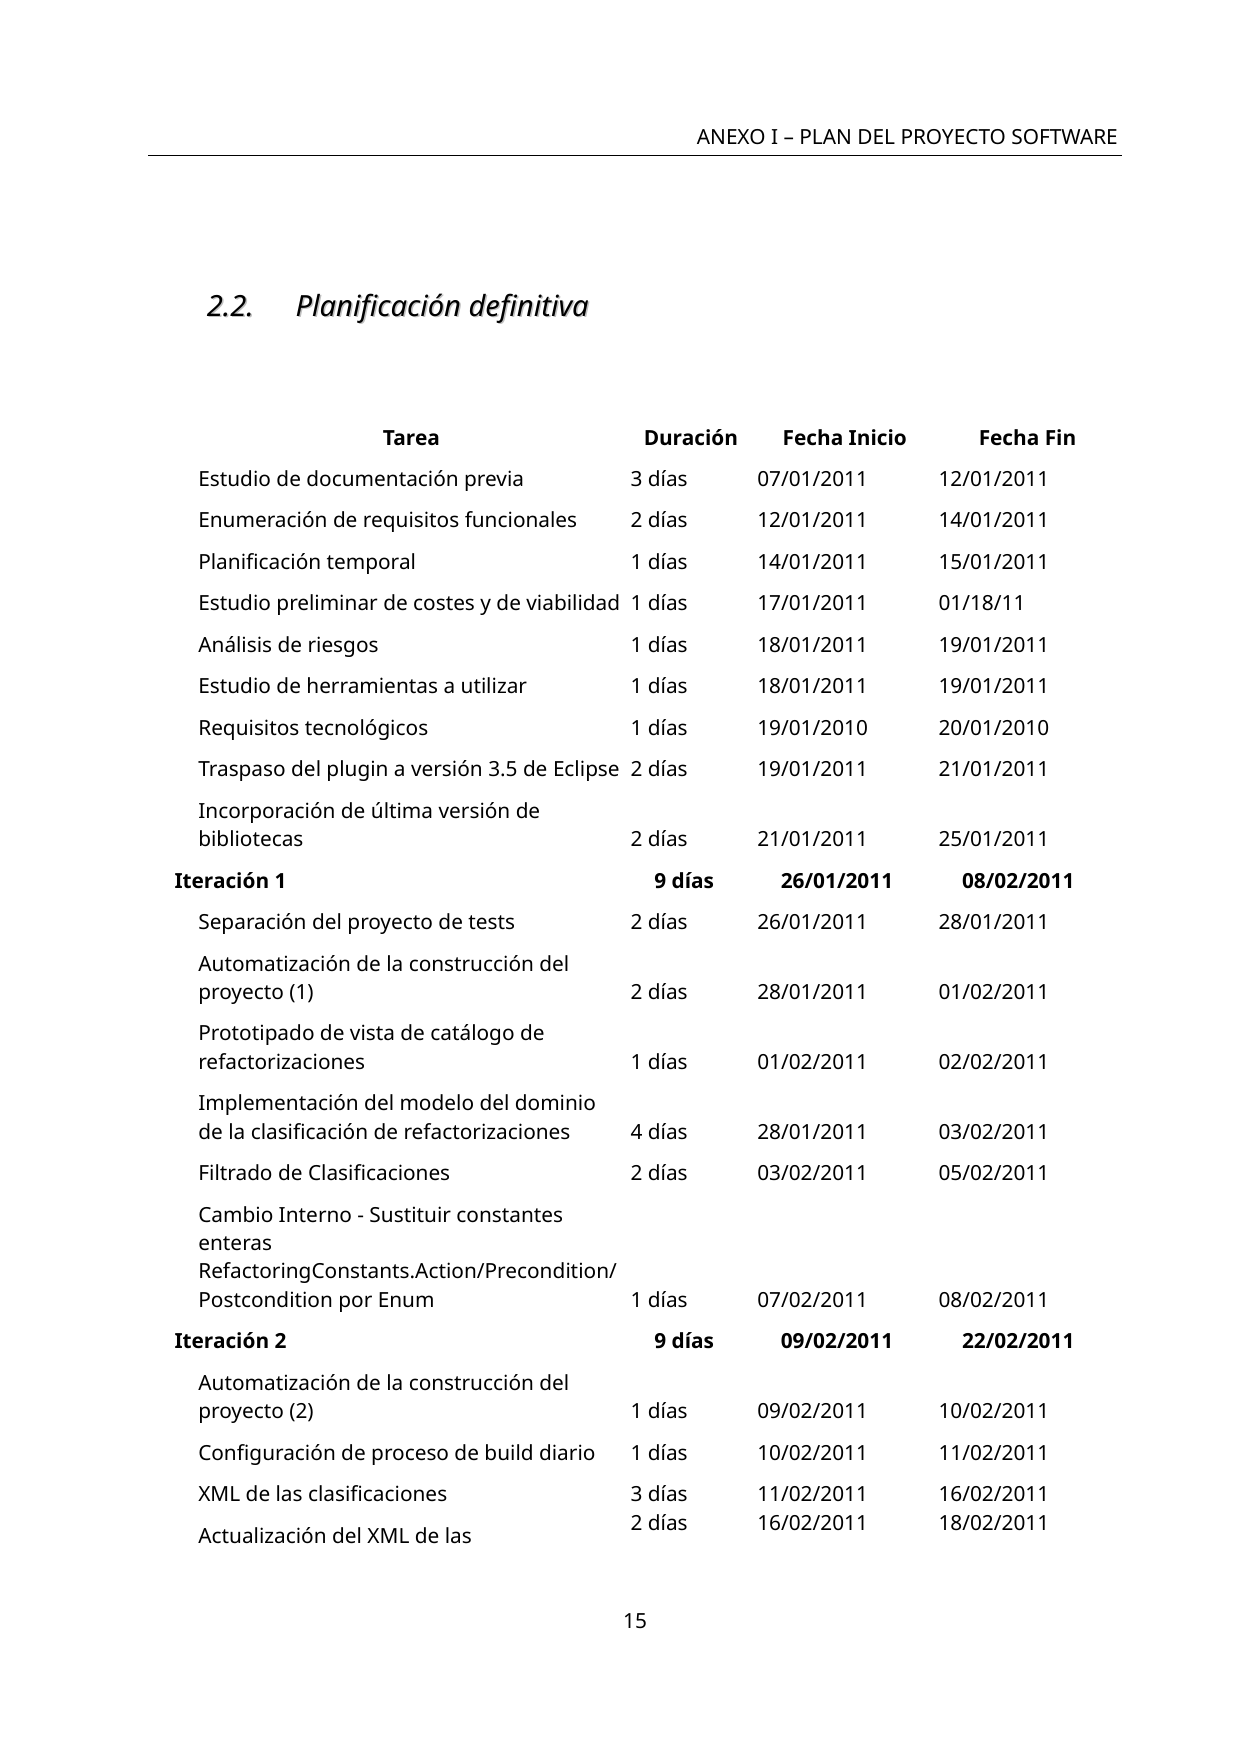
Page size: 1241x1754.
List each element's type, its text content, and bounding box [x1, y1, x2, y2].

table_cell 14/01/2011 [935, 493, 1119, 534]
table_cell 21/01/2011 [935, 741, 1119, 783]
table_cell Estudio de herramientas a utilizar [148, 659, 627, 700]
table_cell 08/02/2011 [935, 853, 1119, 894]
table_cell 1 días [627, 659, 754, 700]
table_header Fecha Inicio [754, 405, 935, 451]
table_cell 09/02/2011 [754, 1355, 935, 1425]
table_cell 10/02/2011 [935, 1355, 1119, 1425]
table_cell 26/01/2011 [754, 853, 935, 894]
table_cell Iteración 2 [148, 1314, 627, 1355]
table_cell 3 días [627, 1466, 754, 1508]
table_cell 1 días [627, 1187, 754, 1313]
table_cell Enumeración de requisitos funcionales [148, 493, 627, 534]
table_cell Requisitos tecnológicos [148, 700, 627, 741]
table_cell 2 días [627, 894, 754, 936]
table_cell 12/01/2011 [935, 451, 1119, 493]
table_cell 19/01/2011 [754, 741, 935, 783]
table_cell 05/02/2011 [935, 1145, 1119, 1187]
table_cell 19/01/2011 [935, 659, 1119, 700]
table_header Tarea [148, 405, 627, 451]
table_cell 25/01/2011 [935, 783, 1119, 853]
table_cell Incorporación de última versión de bibliotecas [148, 783, 627, 853]
table_cell 09/02/2011 [754, 1314, 935, 1355]
table_cell 21/01/2011 [754, 783, 935, 853]
table_cell 1 días [627, 1006, 754, 1075]
table_cell 12/01/2011 [754, 493, 935, 534]
table_cell 1 días [627, 1425, 754, 1466]
table_cell 19/01/2011 [935, 617, 1119, 658]
table_cell 02/02/2011 [935, 1006, 1119, 1075]
table_cell Configuración de proceso de build diario [148, 1425, 627, 1466]
table_cell 9 días [627, 853, 754, 894]
table_cell 1 días [627, 617, 754, 658]
table_cell 01/02/2011 [754, 1006, 935, 1075]
subtitle Planificación definitiva [207, 285, 1122, 325]
table_cell 2 días [627, 1508, 754, 1549]
table_cell 16/02/2011 [935, 1466, 1119, 1508]
table_cell 2 días [627, 1145, 754, 1187]
table_header Fecha Fin [935, 405, 1119, 451]
table_cell 01/02/2011 [935, 936, 1119, 1006]
table_cell 16/02/2011 [754, 1508, 935, 1549]
table_cell 1 días [627, 576, 754, 617]
table_cell 9 días [627, 1314, 754, 1355]
table_cell 22/02/2011 [935, 1314, 1119, 1355]
table_cell 18/02/2011 [935, 1508, 1119, 1549]
table_cell 2 días [627, 741, 754, 783]
table_cell 2 días [627, 783, 754, 853]
table_cell Traspaso del plugin a versión 3.5 de Eclipse [148, 741, 627, 783]
table_cell Análisis de riesgos [148, 617, 627, 658]
table_cell 1 días [627, 700, 754, 741]
table_cell 3 días [627, 451, 754, 493]
table_cell 10/02/2011 [754, 1425, 935, 1466]
table_cell Filtrado de Clasificaciones [148, 1145, 627, 1187]
table_cell 26/01/2011 [754, 894, 935, 936]
table_cell 1 días [627, 534, 754, 576]
table_cell 11/02/2011 [935, 1425, 1119, 1466]
table_cell 1 días [627, 1355, 754, 1425]
table_cell Automatización de la construcción del proyecto (2) [148, 1355, 627, 1425]
table_cell 28/01/2011 [935, 894, 1119, 936]
table_cell Automatización de la construcción del proyecto (1) [148, 936, 627, 1006]
table_cell 2 días [627, 493, 754, 534]
table_cell 07/02/2011 [754, 1187, 935, 1313]
table_cell 18/01/2011 [754, 659, 935, 700]
table_cell 28/01/2011 [754, 1075, 935, 1145]
table_cell 2 días [627, 936, 754, 1006]
table_header Duración [627, 405, 754, 451]
table_cell Iteración 1 [148, 853, 627, 894]
table_cell 18/01/11 [935, 576, 1119, 617]
table_cell 17/01/2011 [754, 576, 935, 617]
table_cell 20/01/2010 [935, 700, 1119, 741]
table_cell 03/02/2011 [935, 1075, 1119, 1145]
table_cell Planificación temporal [148, 534, 627, 576]
table_cell 11/02/2011 [754, 1466, 935, 1508]
table_cell Estudio de documentación previa [148, 451, 627, 493]
table_cell 07/01/2011 [754, 451, 935, 493]
table_cell 08/02/2011 [935, 1187, 1119, 1313]
table_cell 15/01/2011 [935, 534, 1119, 576]
table_cell Cambio Interno - Sustituir constantes enteras RefactoringConstants.Action/Precondition/Postcondition por Enum [148, 1187, 627, 1313]
table_cell Estudio preliminar de costes y de viabilidad [148, 576, 627, 617]
table_cell XML de las clasificaciones [148, 1466, 627, 1508]
table_cell 14/01/2011 [754, 534, 935, 576]
table_cell Separación del proyecto de tests [148, 894, 627, 936]
table_cell 19/01/2010 [754, 700, 935, 741]
table_cell 03/02/2011 [754, 1145, 935, 1187]
table_cell 4 días [627, 1075, 754, 1145]
table_cell Prototipado de vista de catálogo de refactorizaciones [148, 1006, 627, 1075]
table_cell 28/01/2011 [754, 936, 935, 1006]
table_cell 18/01/2011 [754, 617, 935, 658]
table_cell Implementación del modelo del dominio de la clasificación de refactorizaciones [148, 1075, 627, 1145]
table_cell Actualización del XML de las [148, 1508, 627, 1549]
